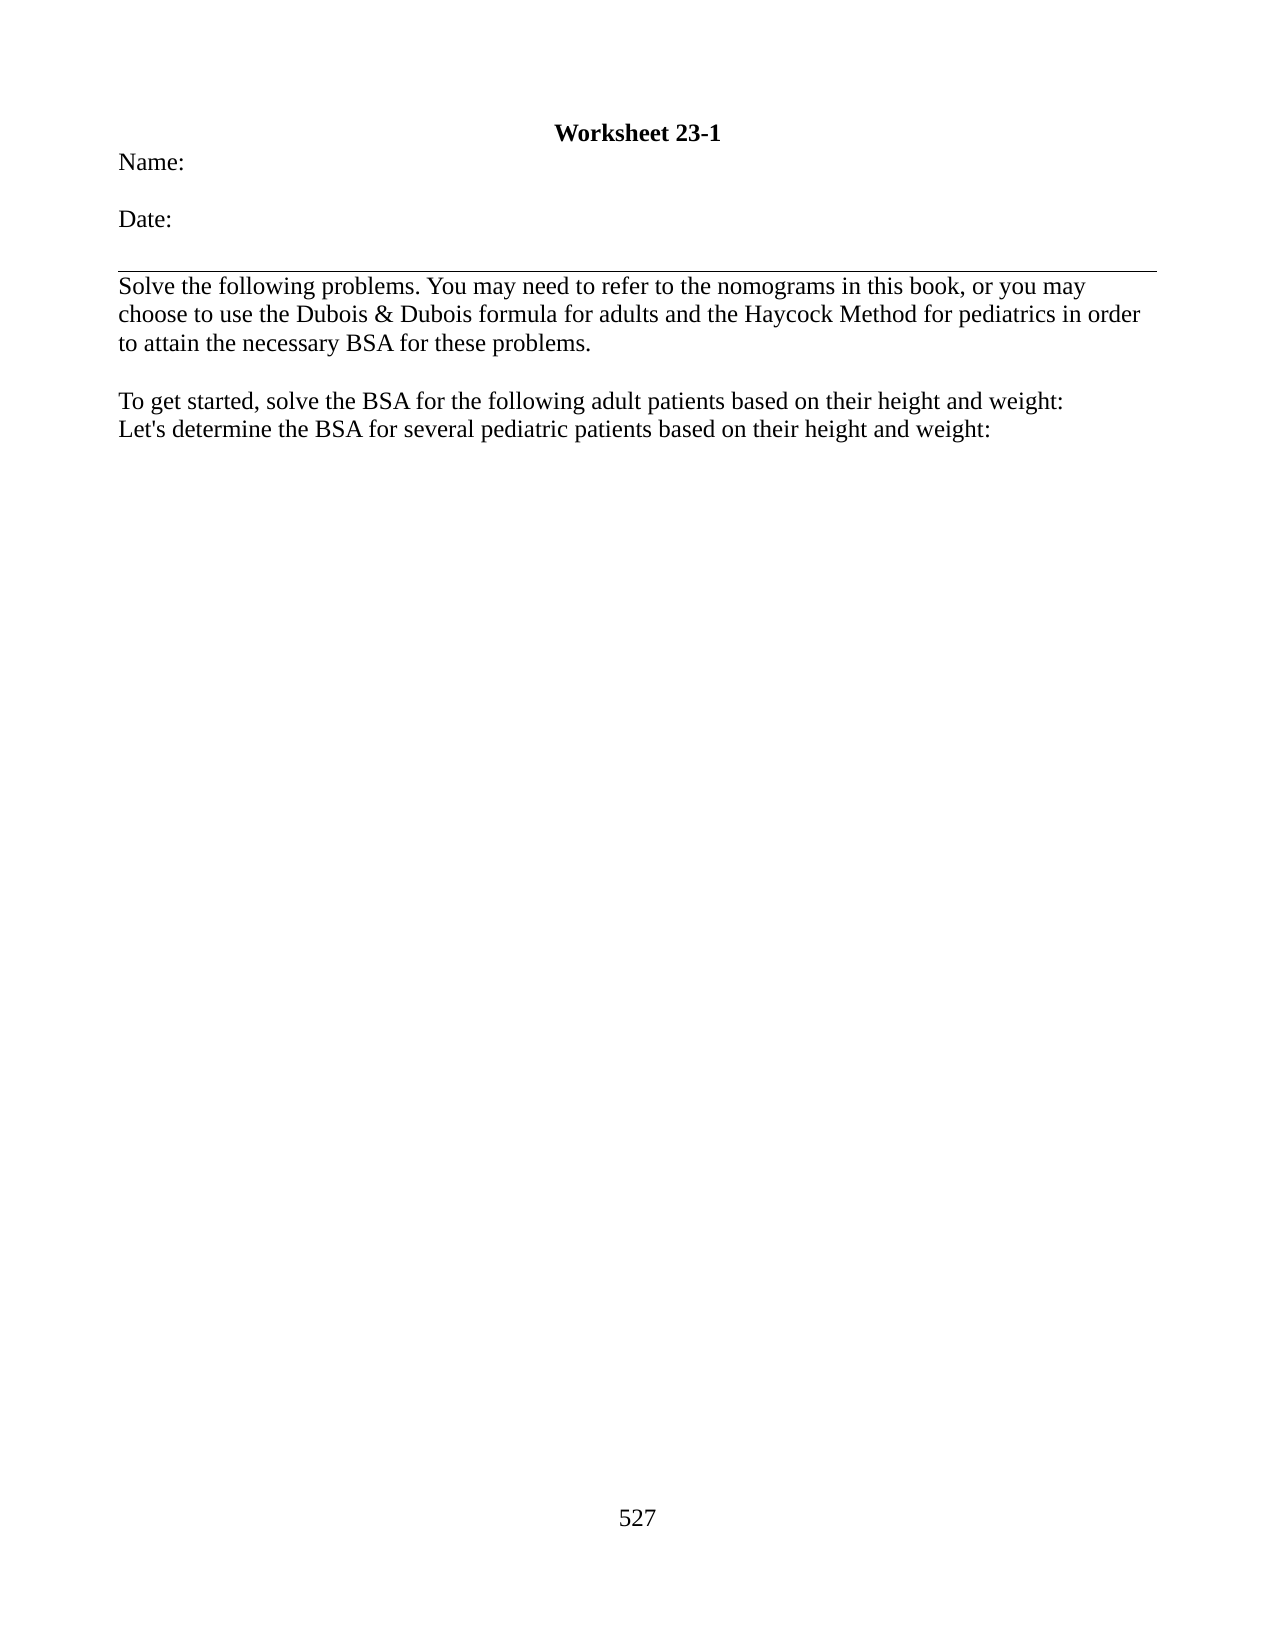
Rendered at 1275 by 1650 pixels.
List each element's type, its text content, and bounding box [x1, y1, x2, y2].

text To get started, solve the BSA for the following adult patients based on their height and weight: [118, 386, 1157, 414]
text Solve the following problems. You may need to refer to the nomograms in this book, or you may choose to use the Dubois & Dubois formula for adults and the Haycock Method for pediatrics in order to attain the necessary BSA for these problems. [118, 272, 1157, 357]
text Name: [118, 147, 1157, 176]
text Let's determine the BSA for several pediatric patients based on their height and weight: [118, 414, 1157, 443]
text Date: [118, 204, 1157, 233]
text Worksheet 23-1 [118, 118, 1157, 147]
